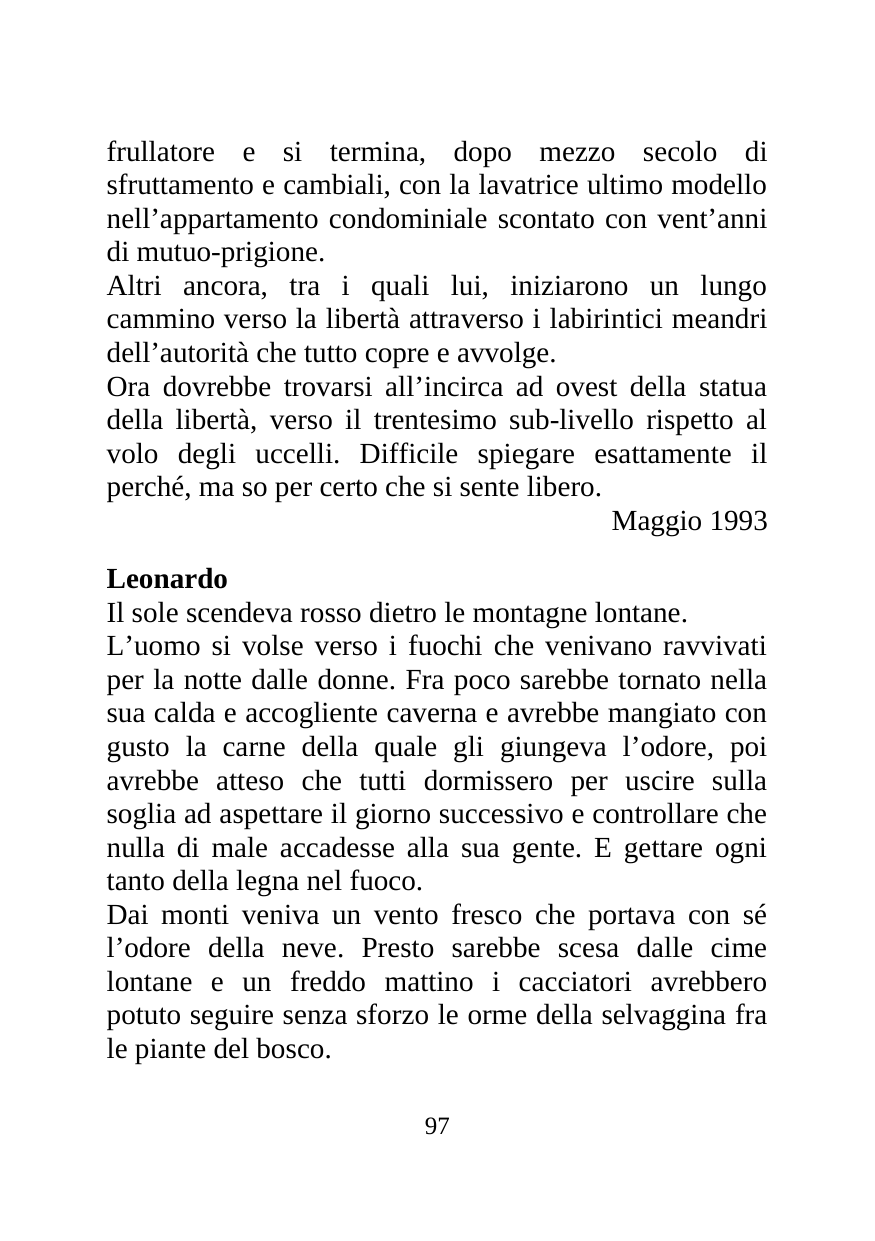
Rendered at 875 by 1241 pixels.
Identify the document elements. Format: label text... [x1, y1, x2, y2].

text Maggio 1993 [106, 503, 768, 536]
text L’uomo si volse verso i fuochi che venivano ravvivati per la notte dalle donne. Fra poco sarebbe tornato nella sua calda e accogliente caverna e avrebbe mangiato con gusto la carne della quale gli giungeva l’odore, poi avrebbe atteso che tutti dormissero per uscire sulla soglia ad aspettare il giorno successivo e controllare che nulla di male accadesse alla sua gente. E gettare ogni tanto della legna nel fuoco. [106, 628, 768, 897]
text Leonardo [106, 561, 768, 595]
text Dai monti veniva un vento fresco che portava con sé l’odore della neve. Presto sarebbe scesa dalle cime lontane e un freddo mattino i cacciatori avrebbero potuto seguire senza sforzo le orme della selvaggina fra le piante del bosco. [106, 897, 768, 1064]
text frullatore e si termina, dopo mezzo secolo di sfruttamento e cambiali, con la lavatrice ultimo modello nell’appartamento condominiale scontato con vent’anni di mutuo-prigione. [106, 134, 768, 268]
text Altri ancora, tra i quali lui, iniziarono un lungo cammino verso la libertà attraverso i labirintici meandri dell’autorità che tutto copre e avvolge. [106, 268, 768, 369]
text Il sole scendeva rosso dietro le montagne lontane. [106, 595, 768, 628]
text Ora dovrebbe trovarsi all’incirca ad ovest della statua della libertà, verso il trentesimo sub-livello rispetto al volo degli uccelli. Difficile spiegare esattamente il perché, ma so per certo che si sente libero. [106, 369, 768, 503]
